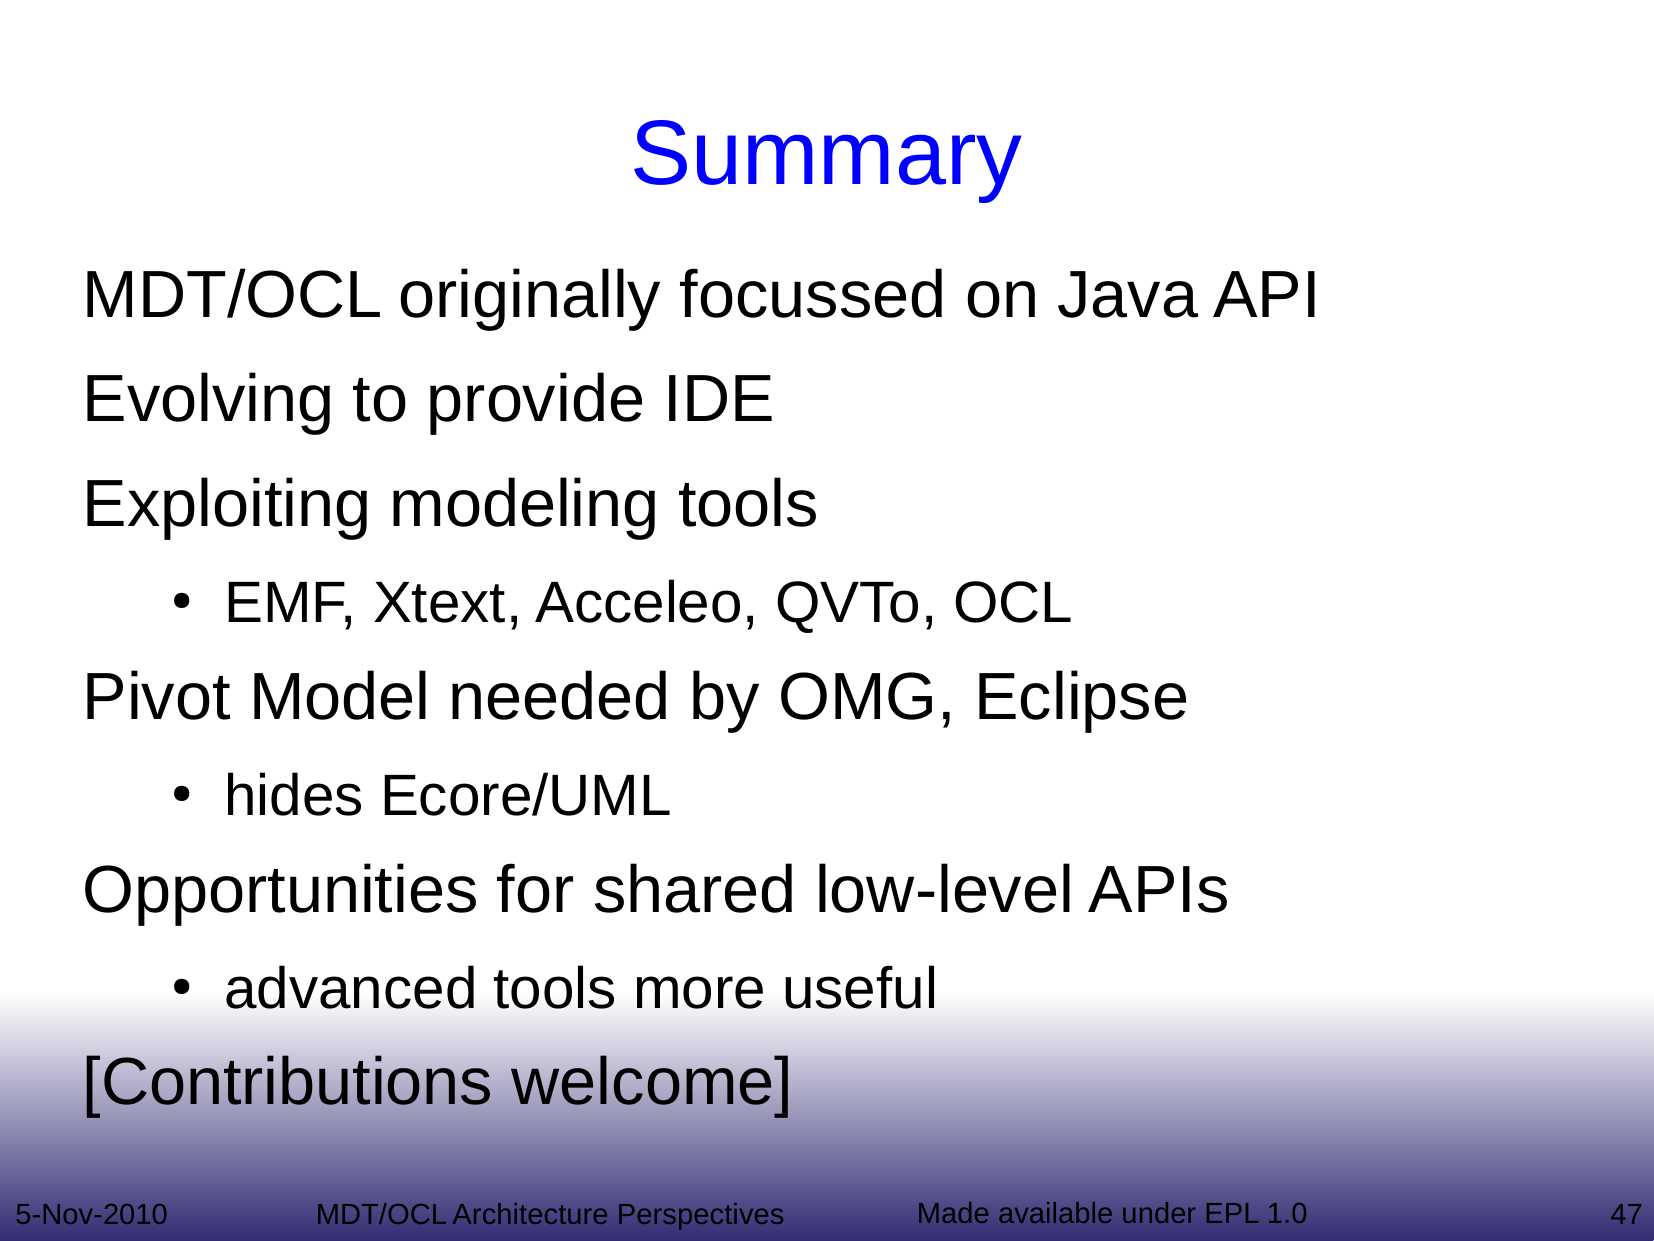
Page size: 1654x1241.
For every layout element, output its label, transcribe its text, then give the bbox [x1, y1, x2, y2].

title Summary [82, 49, 1571, 257]
list MDT/OCL originally focussed on Java API Evolving to provide IDE Exploiting modeling tools EMF, Xtext, Acceleo, QVTo, OCL Pivot Model needed by OMG, Eclipse hides Ecore/UML Opportunities for shared low-level APIs advanced tools more useful [Contributions welcome] [82, 257, 1571, 1168]
